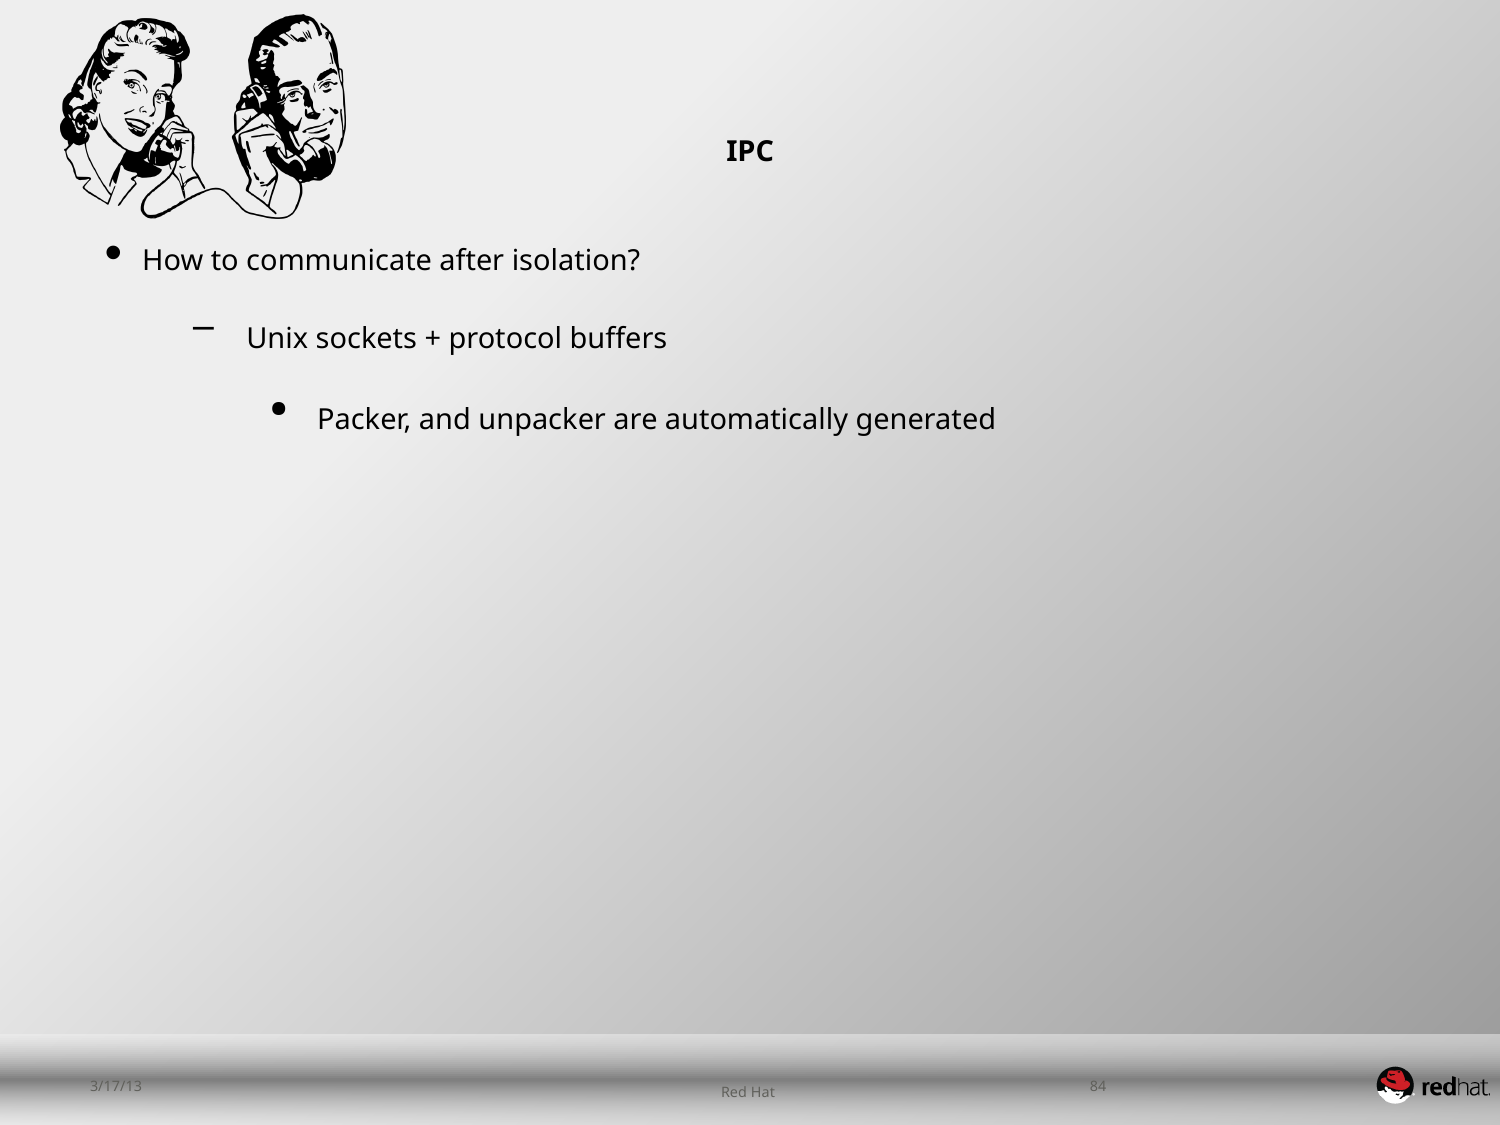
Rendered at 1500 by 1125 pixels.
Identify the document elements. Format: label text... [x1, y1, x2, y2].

slide_number 3/17/13 [75, 1051, 425, 1112]
picture [1364, 1057, 1500, 1110]
slide_number [1074, 1051, 1337, 1112]
footer Red Hat [300, 1065, 1200, 1110]
list How to communicate after isolation? Unix sockets + protocol buffers Packer, and unpacker are automatically generated [74, 209, 1425, 1012]
picture [60, 14, 346, 219]
title IPC [346, 22, 1426, 188]
